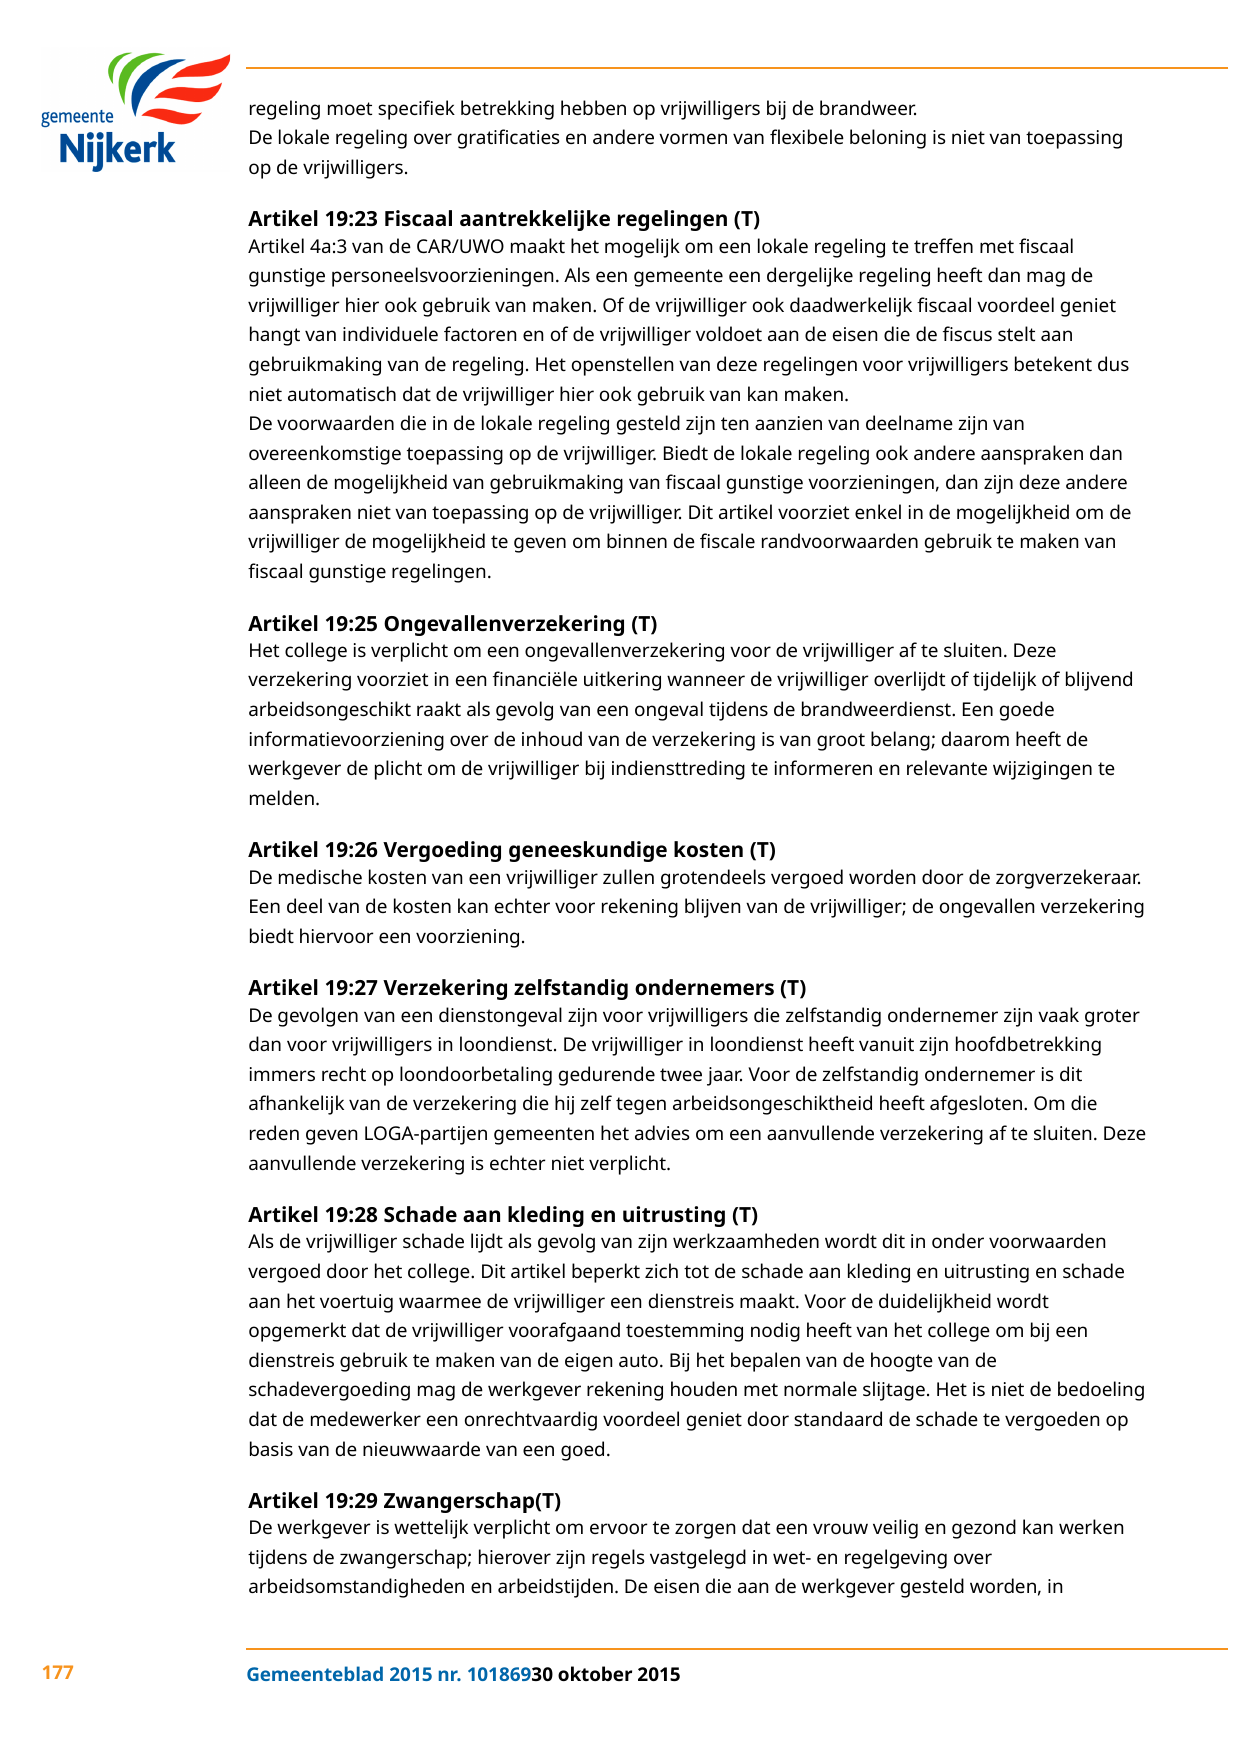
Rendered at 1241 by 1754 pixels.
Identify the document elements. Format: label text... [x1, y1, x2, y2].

text Artikel 4a:3 van de CAR/UWO maakt het mogelijk om een lokale regeling te treffen met fiscaal gunstige personeelsvoorzieningen. Als een gemeente een dergelijke regeling heeft dan mag de vrijwilliger hier ook gebruik van maken. Of de vrijwilliger ook daadwerkelijk fiscaal voordeel geniet hangt van individuele factoren en of de vrijwilliger voldoet aan de eisen die de fiscus stelt aan gebruikmaking van de regeling. Het openstellen van deze regelingen voor vrijwilligers betekent dus niet automatisch dat de vrijwilliger hier ook gebruik van kan maken. [248, 233, 1152, 406]
text De gevolgen van een dienstongeval zijn voor vrijwilligers die zelfstandig ondernemer zijn vaak groter dan voor vrijwilligers in loondienst. De vrijwilliger in loondienst heeft vanuit zijn hoofdbetrekking immers recht op loondoorbetaling gedurende twee jaar. Voor de zelfstandig ondernemer is dit afhankelijk van de verzekering die hij zelf tegen arbeidsongeschiktheid heeft afgesloten. Om die reden geven LOGA-partijen gemeenten het advies om een aanvullende verzekering af te sluiten. Deze aanvullende verzekering is echter niet verplicht. [248, 1002, 1152, 1176]
text De lokale regeling over gratificaties en andere vormen van flexibele beloning is niet van toepassing op de vrijwilligers. [248, 124, 1152, 180]
text De werkgever is wettelijk verplicht om ervoor te zorgen dat een vrouw veilig en gezond kan werken tijdens de zwangerschap; hierover zijn regels vastgelegd in wet- en regelgeving over arbeidsomstandigheden en arbeidstijden. De eisen die aan de werkgever gesteld worden, in [248, 1514, 1152, 1599]
text De medische kosten van een vrijwilliger zullen grotendeels vergoed worden door de zorgverzekeraar. Een deel van de kosten kan echter voor rekening blijven van de vrijwilliger; de ongevallen verzekering biedt hiervoor een voorziening. [248, 864, 1152, 949]
text Artikel 19:28 Schade aan kleding en uitrusting (T) [248, 1200, 1152, 1229]
picture [41, 47, 231, 172]
text De voorwaarden die in de lokale regeling gesteld zijn ten aanzien van deelname zijn van overeenkomstige toepassing op de vrijwilliger. Biedt de lokale regeling ook andere aanspraken dan alleen de mogelijkheid van gebruikmaking van fiscaal gunstige voorzieningen, dan zijn deze andere aanspraken niet van toepassing op de vrijwilliger. Dit artikel voorziet enkel in de mogelijkheid om de vrijwilliger de mogelijkheid te geven om binnen de fiscale randvoorwaarden gebruik te maken van fiscaal gunstige regelingen. [248, 410, 1152, 584]
text Als de vrijwilliger schade lijdt als gevolg van zijn werkzaamheden wordt dit in onder voorwaarden vergoed door het college. Dit artikel beperkt zich tot de schade aan kleding en uitrusting en schade aan het voertuig waarmee de vrijwilliger een dienstreis maakt. Voor de duidelijkheid wordt opgemerkt dat de vrijwilliger voorafgaand toestemming nodig heeft van het college om bij een dienstreis gebruik te maken van de eigen auto. Bij het bepalen van de hoogte van de schadevergoeding mag de werkgever rekening houden met normale slijtage. Het is niet de bedoeling dat de medewerker een onrechtvaardig voordeel geniet door standaard de schade te vergoeden op basis van de nieuwwaarde van een goed. [248, 1229, 1152, 1461]
text Artikel 19:23 Fiscaal aantrekkelijke regelingen (T) [248, 204, 1152, 233]
text Artikel 19:25 Ongevallenverzekering (T) [248, 609, 1152, 637]
text Artikel 19:29 Zwangerschap(T) [248, 1486, 1152, 1514]
text Het college is verplicht om een ongevallenverzekering voor de vrijwilliger af te sluiten. Deze verzekering voorziet in een financiële uitkering wanneer de vrijwilliger overlijdt of tijdelijk of blijvend arbeidsongeschikt raakt als gevolg van een ongeval tijdens de brandweerdienst. Een goede informatievoorziening over de inhoud van de verzekering is van groot belang; daarom heeft de werkgever de plicht om de vrijwilliger bij indiensttreding te informeren en relevante wijzigingen te melden. [248, 637, 1152, 811]
text regeling moet specifiek betrekking hebben op vrijwilligers bij de brandweer. [248, 95, 1152, 121]
text Artikel 19:27 Verzekering zelfstandig ondernemers (T) [248, 973, 1152, 1002]
text Artikel 19:26 Vergoeding geneeskundige kosten (T) [248, 835, 1152, 864]
